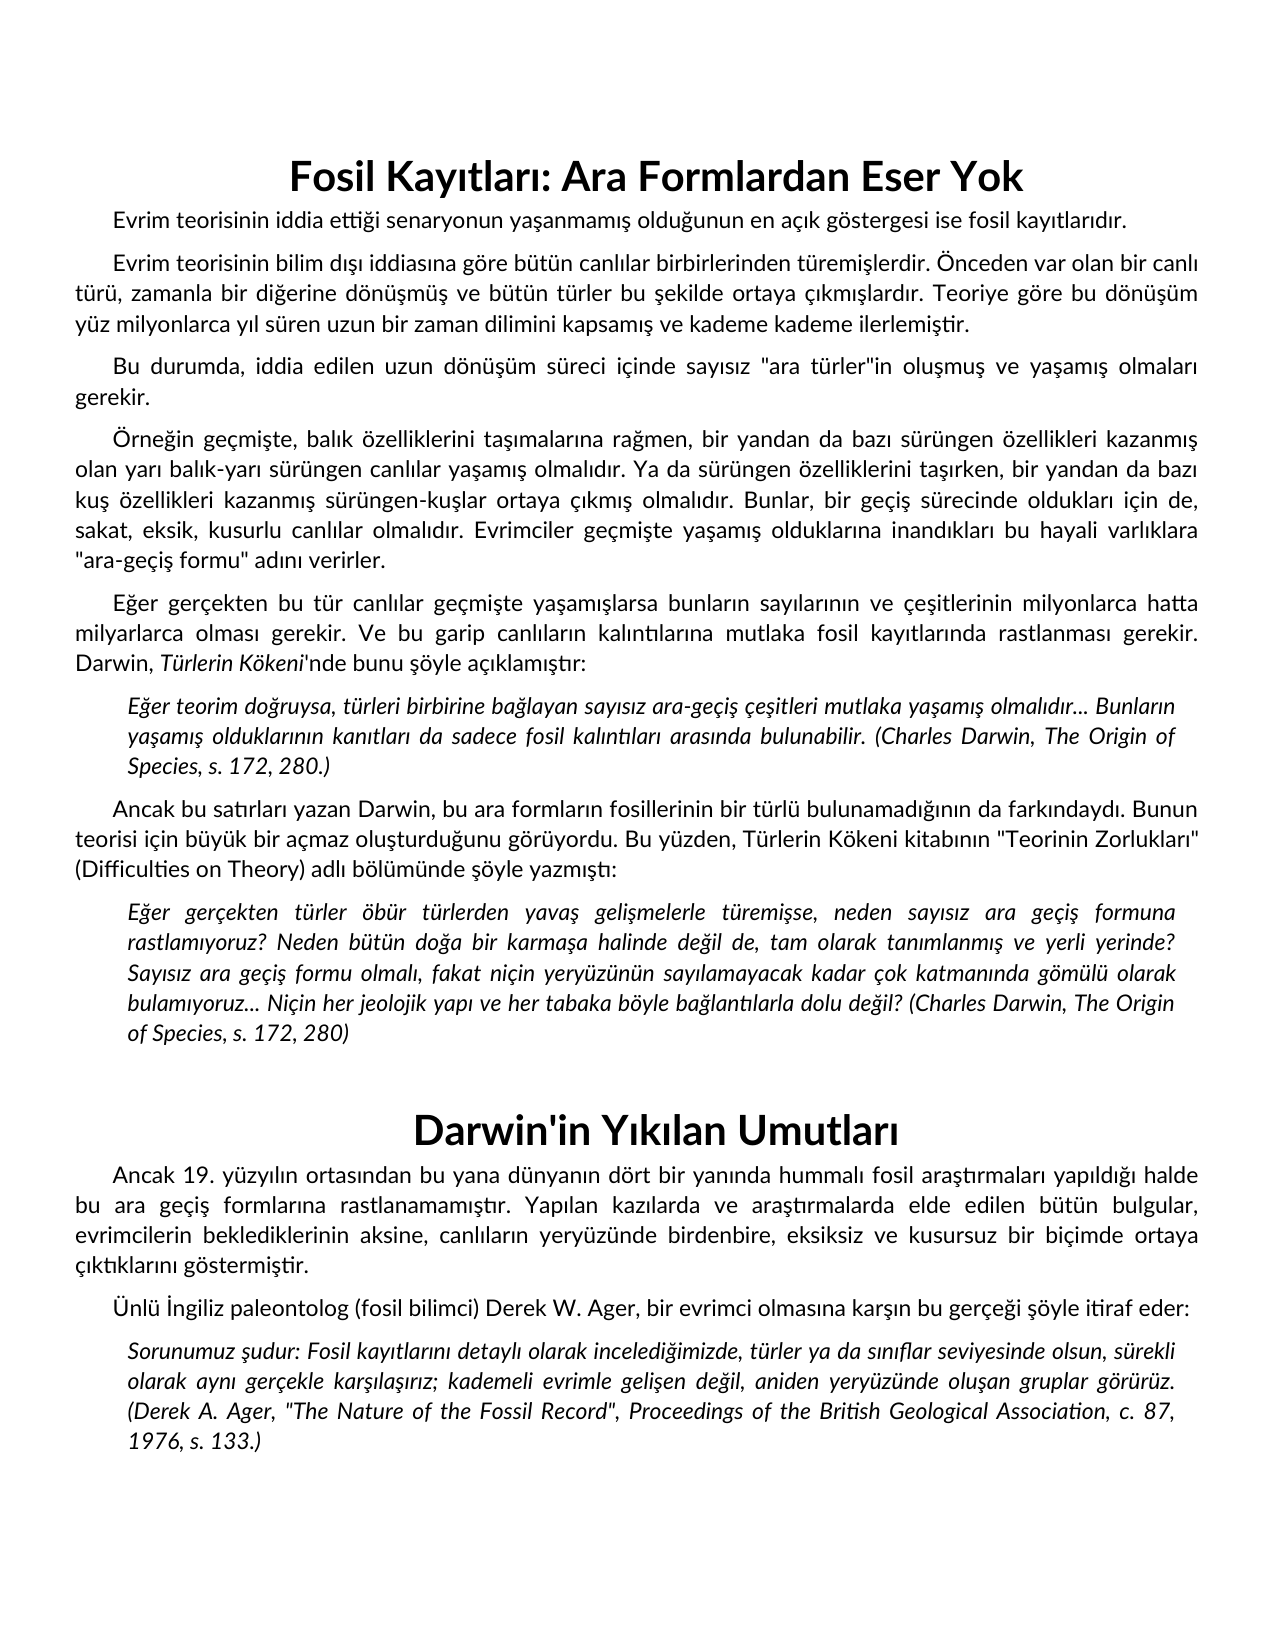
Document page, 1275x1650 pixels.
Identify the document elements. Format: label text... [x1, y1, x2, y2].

text Bu durumda, iddia edilen uzun dönüşüm süreci içinde sayısız "ara türler"in oluşmuş ve yaşamış olmaları gerekir. [75, 352, 1200, 410]
subtitle Fosil Kayıtları: Ara Formlardan Eser Yok [112, 150, 1200, 200]
text Eğer gerçekten türler öbür türlerden yavaş gelişmelerle türemişse, neden sayısız ara geçiş formuna rastlamıyoruz? Neden bütün doğa bir karmaşa halinde değil de, tam olarak tanımlanmış ve yerli yerinde? Sayısız ara geçiş formu olmalı, fakat niçin yeryüzünün sayılamayacak kadar çok katmanında gömülü olarak bulamıyoruz... Niçin her jeolojik yapı ve her tabaka böyle bağlantılarla dolu değil? (Charles Darwin, The Origin of Species, s. 172, 280) [127, 898, 1177, 1046]
text Örneğin geçmişte, balık özelliklerini taşımalarına rağmen, bir yandan da bazı sürüngen özellikleri kazanmış olan yarı balık-yarı sürüngen canlılar yaşamış olmalıdır. Ya da sürüngen özelliklerini taşırken, bir yandan da bazı kuş özellikleri kazanmış sürüngen-kuşlar ortaya çıkmış olmalıdır. Bunlar, bir geçiş sürecinde oldukları için de, sakat, eksik, kusurlu canlılar olmalıdır. Evrimciler geçmişte yaşamış olduklarına inandıkları bu hayali varlıklara "ara-geçiş formu" adını verirler. [75, 425, 1200, 573]
text Evrim teorisinin iddia ettiği senaryonun yaşanmamış olduğunun en açık göstergesi ise fosil kayıtlarıdır. [75, 206, 1200, 234]
subtitle Darwin'in Yıkılan Umutları [112, 1104, 1200, 1154]
text Ünlü İngiliz paleontolog (fosil bilimci) Derek W. Ager, bir evrimci olmasına karşın bu gerçeği şöyle itiraf eder: [75, 1294, 1200, 1321]
text Sorunumuz şudur: Fosil kayıtlarını detaylı olarak incelediğimizde, türler ya da sınıflar seviyesinde olsun, sürekli olarak aynı gerçekle karşılaşırız; kademeli evrimle gelişen değil, aniden yeryüzünde oluşan gruplar görürüz. (Derek A. Ager, "The Nature of the Fossil Record", Proceedings of the British Geological Association, c. 87, 1976, s. 133.) [127, 1336, 1177, 1454]
text Eğer teorim doğruysa, türleri birbirine bağlayan sayısız ara-geçiş çeşitleri mutlaka yaşamış olmalıdır... Bunların yaşamış olduklarının kanıtları da sadece fosil kalıntıları arasında bulunabilir. (Charles Darwin, The Origin of Species, s. 172, 280.) [127, 692, 1177, 779]
text Ancak bu satırları yazan Darwin, bu ara formların fosillerinin bir türlü bulunamadığının da farkındaydı. Bunun teorisi için büyük bir açmaz oluşturduğunu görüyordu. Bu yüzden, Türlerin Kökeni kitabının "Teorinin Zorlukları" (Difficulties on Theory) adlı bölümünde şöyle yazmıştı: [75, 795, 1200, 883]
text Ancak 19. yüzyılın ortasından bu yana dünyanın dört bir yanında hummalı fosil araştırmaları yapıldığı halde bu ara geçiş formlarına rastlanamamıştır. Yapılan kazılarda ve araştırmalarda elde edilen bütün bulgular, evrimcilerin beklediklerinin aksine, canlıların yeryüzünde birdenbire, eksiksiz ve kusursuz bir biçimde ortaya çıktıklarını göstermiştir. [75, 1160, 1200, 1278]
text Eğer gerçekten bu tür canlılar geçmişte yaşamışlarsa bunların sayılarının ve çeşitlerinin milyonlarca hatta milyarlarca olması gerekir. Ve bu garip canlıların kalıntılarına mutlaka fosil kayıtlarında rastlanması gerekir. Darwin, Türlerin Kökeni'nde bunu şöyle açıklamıştır: [75, 588, 1200, 676]
text Evrim teorisinin bilim dışı iddiasına göre bütün canlılar birbirlerinden türemişlerdir. Önceden var olan bir canlı türü, zamanla bir diğerine dönüşmüş ve bütün türler bu şekilde ortaya çıkmışlardır. Teoriye göre bu dönüşüm yüz milyonlarca yıl süren uzun bir zaman dilimini kapsamış ve kademe kademe ilerlemiştir. [75, 249, 1200, 337]
